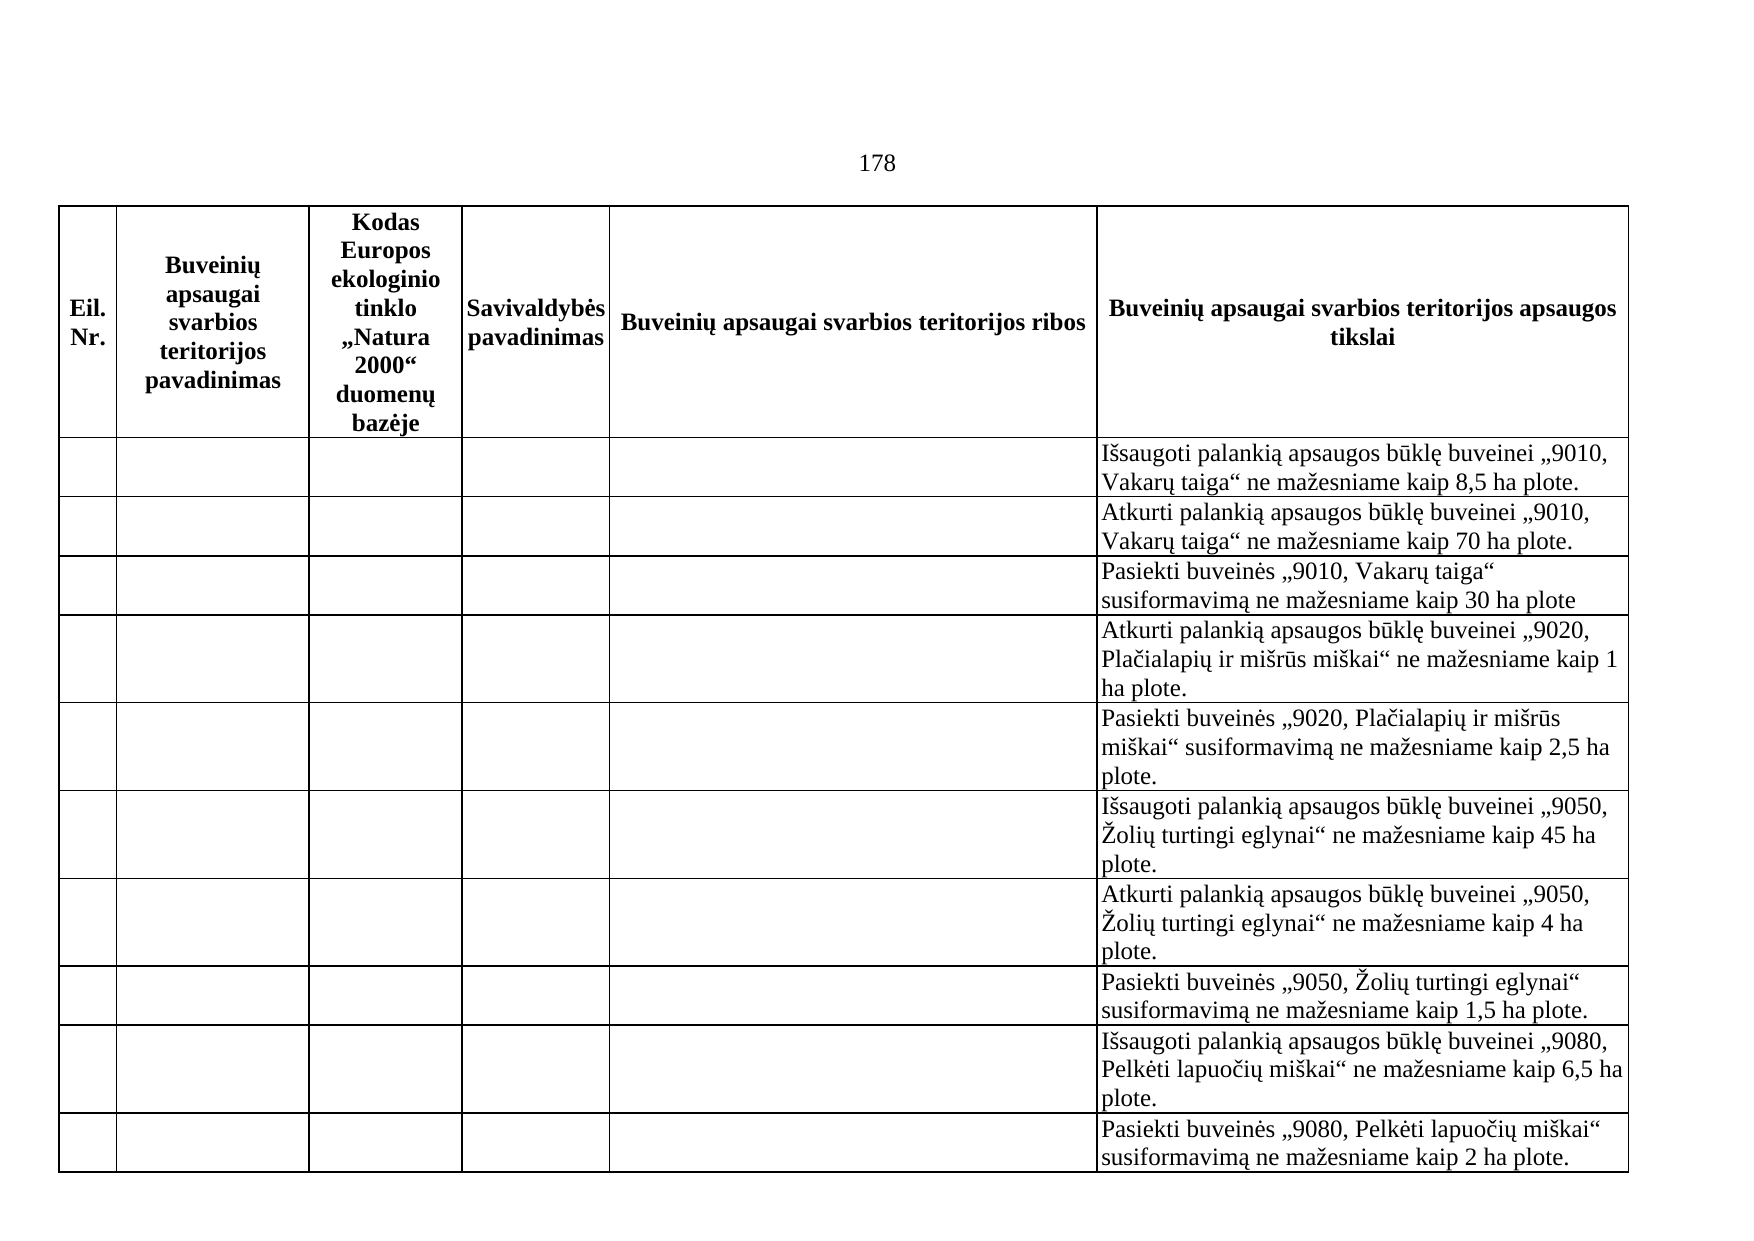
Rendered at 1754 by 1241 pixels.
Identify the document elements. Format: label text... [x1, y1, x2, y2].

table_cell [117, 791, 308, 877]
table_cell [117, 967, 308, 1024]
table_cell [60, 879, 116, 965]
table_cell [117, 1114, 308, 1171]
table_cell Atkurti palankią apsaugos būklę buveinei „9050, Žolių turtingi eglynai“ ne mažesniame kaip 4 ha plote. [1098, 879, 1628, 965]
table_cell [463, 791, 609, 877]
table_cell [463, 703, 609, 789]
table_cell [610, 616, 1096, 702]
table_cell Pasiekti buveinės „9010, Vakarų taiga“ susiformavimą ne mažesniame kaip 30 ha plote [1098, 557, 1628, 614]
table_cell [117, 557, 308, 614]
table_cell [310, 791, 461, 877]
table_cell [610, 438, 1096, 496]
table_cell [463, 616, 609, 702]
table_cell [60, 703, 116, 789]
table_cell [463, 879, 609, 965]
table_cell [60, 1114, 116, 1171]
table_cell [610, 497, 1096, 555]
table_cell Išsaugoti palankią apsaugos būklę buveinei „9010, Vakarų taiga“ ne mažesniame kaip 8,5 ha plote. [1098, 438, 1628, 496]
table_cell [60, 497, 116, 555]
table_cell [117, 879, 308, 965]
table_cell [117, 497, 308, 555]
table_cell [463, 557, 609, 614]
table_cell [463, 1026, 609, 1112]
table_cell [463, 1114, 609, 1171]
table_cell [60, 791, 116, 877]
table_cell [117, 1026, 308, 1112]
table_cell [60, 967, 116, 1024]
table_cell Pasiekti buveinės „9080, Pelkėti lapuočių miškai“ susiformavimą ne mažesniame kaip 2 ha plote. [1098, 1114, 1628, 1171]
table_cell [463, 967, 609, 1024]
table_cell [310, 557, 461, 614]
table_cell Atkurti palankią apsaugos būklę buveinei „9010, Vakarų taiga“ ne mažesniame kaip 70 ha plote. [1098, 497, 1628, 555]
table_cell [610, 1026, 1096, 1112]
table_cell [610, 1114, 1096, 1171]
table_cell [310, 703, 461, 789]
table_cell [310, 497, 461, 555]
table_cell Pasiekti buveinės „9020, Plačialapių ir mišrūs miškai“ susiformavimą ne mažesniame kaip 2,5 ha plote. [1098, 703, 1628, 789]
table_cell [610, 967, 1096, 1024]
table_header Buveinių apsaugai svarbios teritorijos ribos [610, 207, 1096, 437]
table_cell [310, 1026, 461, 1112]
table_cell Išsaugoti palankią apsaugos būklę buveinei „9080, Pelkėti lapuočių miškai“ ne mažesniame kaip 6,5 ha plote. [1098, 1026, 1628, 1112]
table_cell [610, 879, 1096, 965]
table_cell Išsaugoti palankią apsaugos būklę buveinei „9050, Žolių turtingi eglynai“ ne mažesniame kaip 45 ha plote. [1098, 791, 1628, 877]
table_cell [463, 438, 609, 496]
table_cell [117, 703, 308, 789]
table_cell Atkurti palankią apsaugos būklę buveinei „9020, Plačialapių ir mišrūs miškai“ ne mažesniame kaip 1 ha plote. [1098, 616, 1628, 702]
table_header Savivaldybės pavadinimas [463, 207, 609, 437]
table_cell Pasiekti buveinės „9050, Žolių turtingi eglynai“ susiformavimą ne mažesniame kaip 1,5 ha plote. [1098, 967, 1628, 1024]
table_header Eil. Nr. [60, 207, 116, 437]
table_cell [463, 497, 609, 555]
table_cell [610, 703, 1096, 789]
table_cell [310, 967, 461, 1024]
table_header Kodas Europos ekologinio tinklo „Natura 2000“ duomenų bazėje [310, 207, 461, 437]
table_cell [60, 1026, 116, 1112]
table_cell [60, 616, 116, 702]
table_cell [610, 557, 1096, 614]
table_cell [117, 616, 308, 702]
table_cell [310, 879, 461, 965]
table_cell [310, 1114, 461, 1171]
table_cell [310, 616, 461, 702]
table_cell [60, 557, 116, 614]
table_cell [117, 438, 308, 496]
table_cell [610, 791, 1096, 877]
table_cell [60, 438, 116, 496]
table_cell [310, 438, 461, 496]
table_header Buveinių apsaugai svarbios teritorijos apsaugos tikslai [1098, 207, 1628, 437]
table_header Buveinių apsaugai svarbios teritorijos pavadinimas [117, 207, 308, 437]
